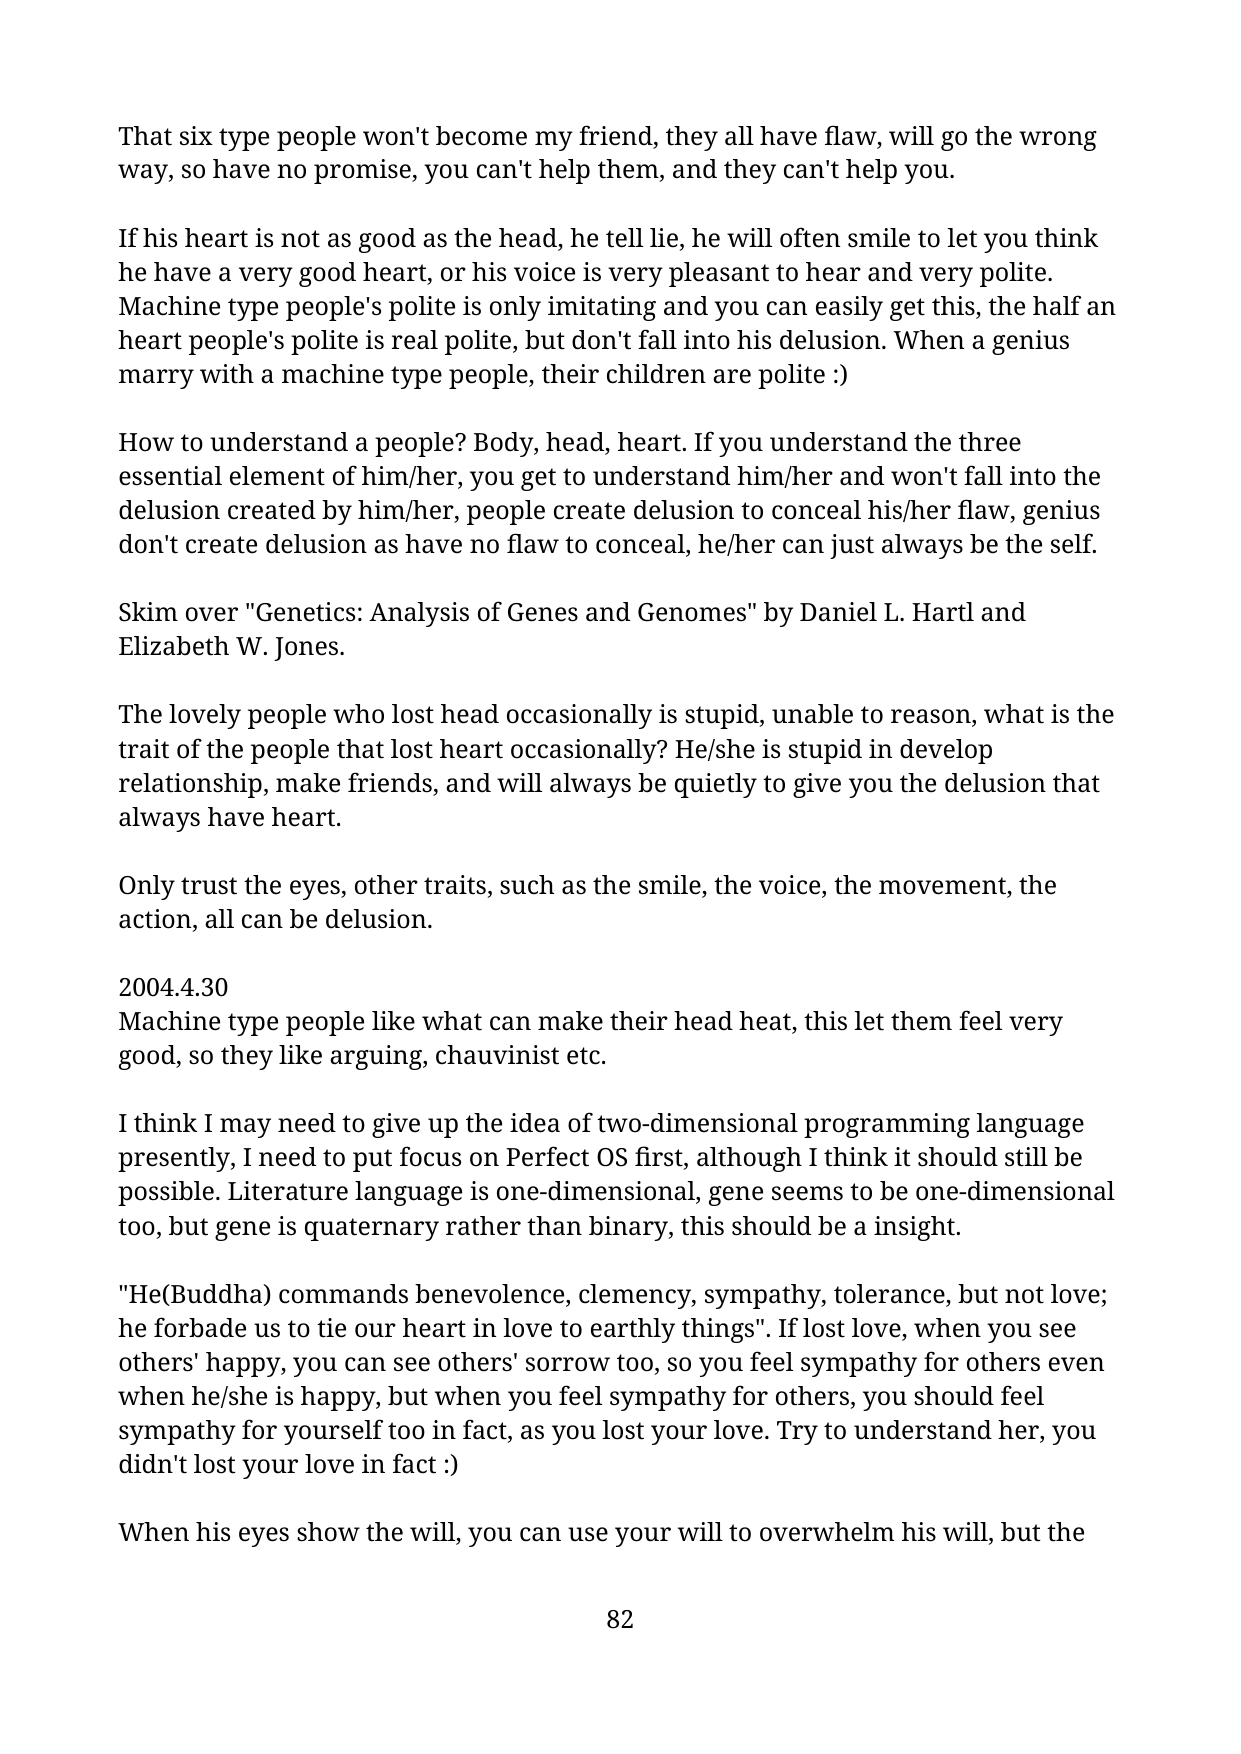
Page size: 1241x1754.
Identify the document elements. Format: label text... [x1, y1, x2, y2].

text "He(Buddha) commands benevolence, clemency, sympathy, tolerance, but not love; he forbade us to tie our heart in love to earthly things". If lost love, when you see others' happy, you can see others' sorrow too, so you feel sympathy for others even when he/she is happy, but when you feel sympathy for others, you should feel sympathy for yourself too in fact, as you lost your love. Try to understand her, you didn't lost your love in fact :) [118, 1276, 1122, 1481]
text When his eyes show the will, you can use your will to overwhelm his will, but the [118, 1515, 1122, 1549]
text Only trust the eyes, other traits, such as the smile, the voice, the movement, the action, all can be delusion. [118, 867, 1122, 936]
text I think I may need to give up the idea of two-dimensional programming language presently, I need to put focus on Perfect OS first, although I think it should still be possible. Literature language is one-dimensional, gene seems to be one-dimensional too, but gene is quaternary rather than binary, this should be a insight. [118, 1106, 1122, 1242]
text That six type people won't become my friend, they all have flaw, will go the wrong way, so have no promise, you can't help them, and they can't help you. [118, 118, 1122, 186]
text How to understand a people? Body, head, heart. If you understand the three essential element of him/her, you get to understand him/her and won't fall into the delusion created by him/her, people create delusion to conceal his/her flaw, genius don't create delusion as have no flaw to conceal, he/her can just always be the self. [118, 425, 1122, 561]
text Machine type people like what can make their head heat, this let them feel very good, so they like arguing, chauvinist etc. [118, 1004, 1122, 1072]
text Skim over "Genetics: Analysis of Genes and Genomes" by Daniel L. Hartl and Elizabeth W. Jones. [118, 595, 1122, 663]
text 2004.4.30 [118, 970, 1122, 1004]
text The lovely people who lost head occasionally is stupid, unable to reason, what is the trait of the people that lost heart occasionally? He/she is stupid in develop relationship, make friends, and will always be quietly to give you the delusion that always have heart. [118, 697, 1122, 833]
text If his heart is not as good as the head, he tell lie, he will often smile to let you think he have a very good heart, or his voice is very pleasant to hear and very polite. Machine type people's polite is only imitating and you can easily get this, the half an heart people's polite is real polite, but don't fall into his delusion. When a genius marry with a machine type people, their children are polite :) [118, 220, 1122, 391]
